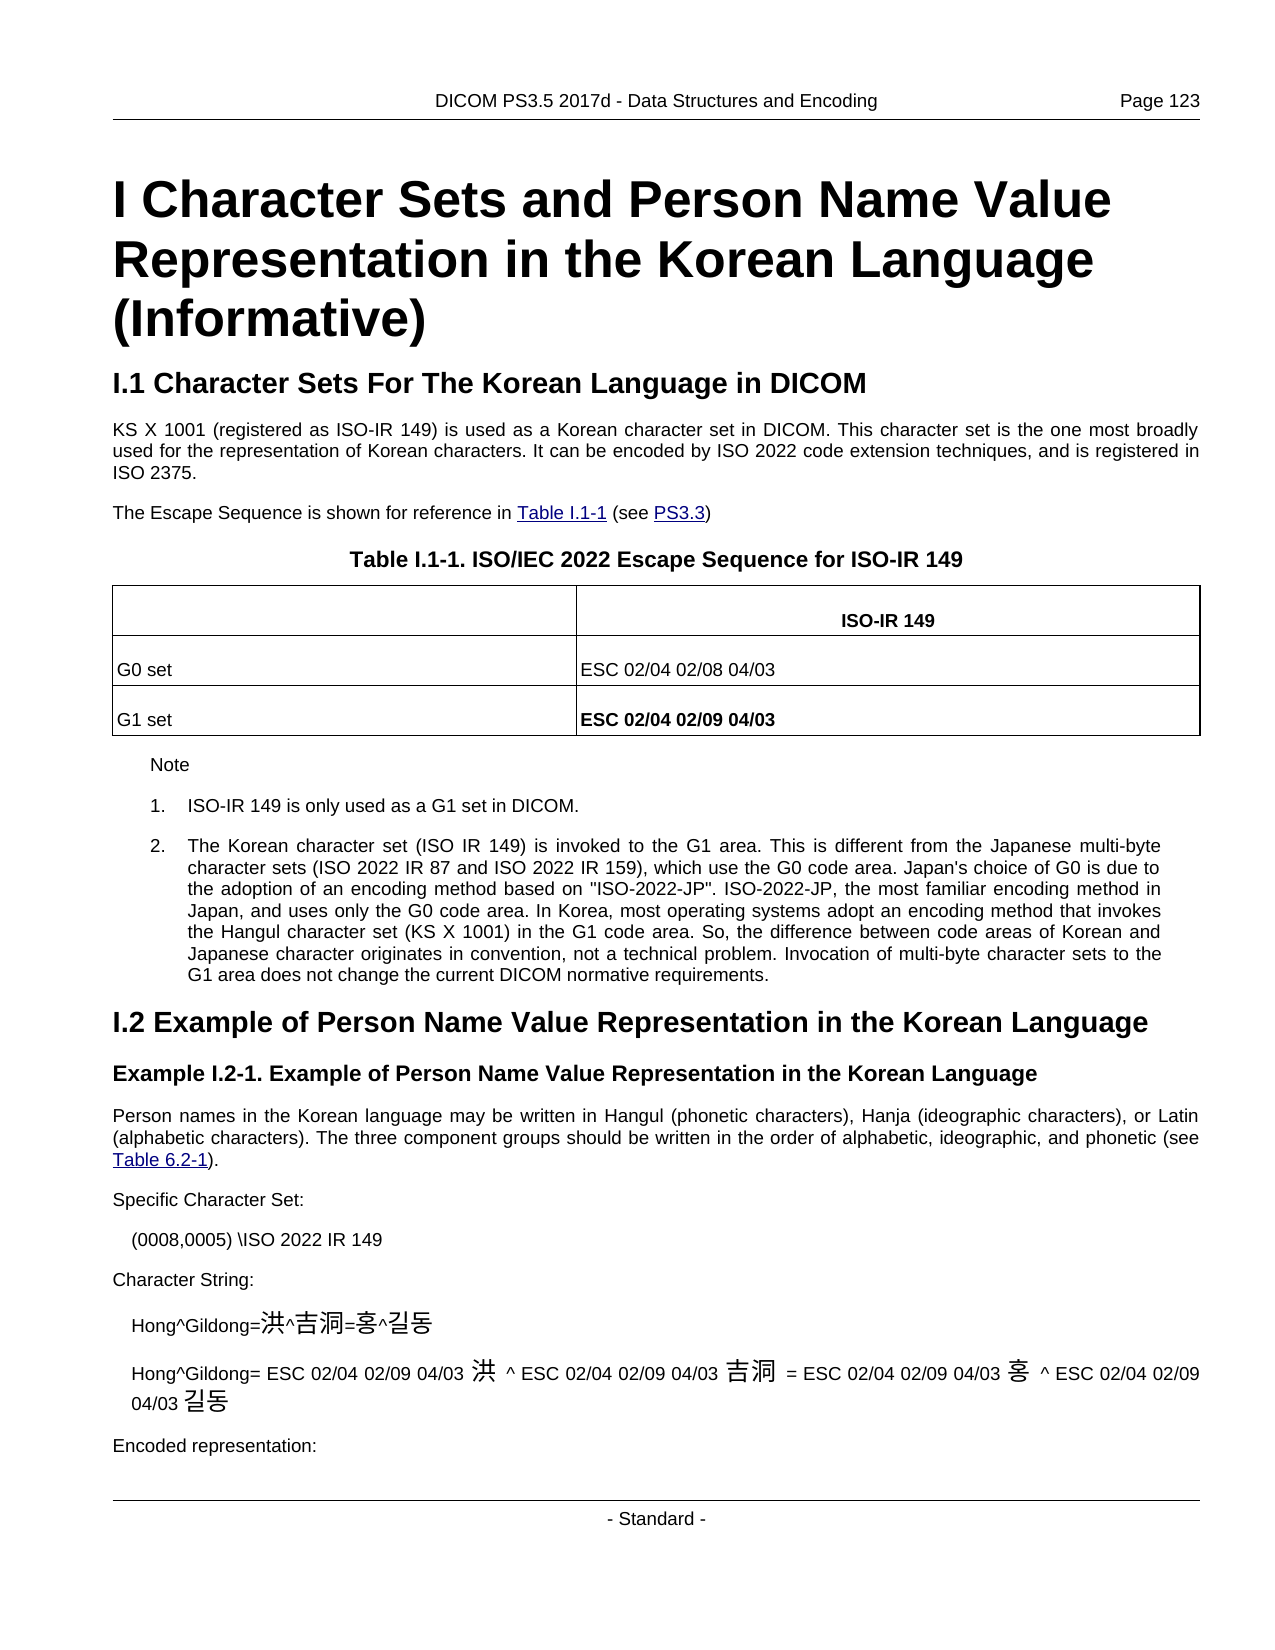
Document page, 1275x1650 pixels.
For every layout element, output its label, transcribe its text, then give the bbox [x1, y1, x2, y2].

text (0008,0005) \ISO 2022 IR 149 [131, 1229, 1200, 1251]
table_cell ESC 02/04 02/08 04/03 [577, 636, 1199, 685]
table_cell G0 set [113, 636, 576, 685]
table_cell G1 set [113, 686, 576, 734]
text The Escape Sequence is shown for reference in Table I.1-1 (see PS3.3) [112, 502, 1200, 523]
text Specific Character Set: [112, 1189, 1200, 1210]
text I.2 Example of Person Name Value Representation in the Korean Language [112, 1004, 1200, 1038]
text Person names in the Korean language may be written in Hangul (phonetic characters), Hanja (ideographic characters), or Latin (alphabetic characters). The three component groups should be written in the order of alphabetic, ideographic, and phonetic (see Table 6.2-1). [112, 1105, 1200, 1170]
text I Character Sets and Person Name Value Representation in the Korean Language (Informative) [112, 169, 1200, 347]
table_header ISO-IR 149 [577, 586, 1199, 635]
table_header [113, 586, 576, 635]
text Note [150, 754, 1162, 776]
text Character String: [112, 1269, 1200, 1291]
text I.1 Character Sets For The Korean Language in DICOM [112, 366, 1200, 400]
text Table I.1-1. ISO/IEC 2022 Escape Sequence for ISO-IR 149 [112, 546, 1200, 572]
list The Korean character set (ISO IR 149) is invoked to the G1 area. This is different from the Japanese multi-byte character sets (ISO 2022 IR 87 and ISO 2022 IR 159), which use the G0 code area. Japan's choice of G0 is due to the adoption of an encoding method based on "ISO-2022-JP". ISO-2022-JP, the most familiar encoding method in Japan, and uses only the G0 code area. In Korea, most operating systems adopt an encoding method that invokes the Hangul character set (KS X 1001) in the G1 code area. So, the difference between code areas of Korean and Japanese character originates in convention, not a technical problem. Invocation of multi-byte character sets to the G1 area does not change the current DICOM normative requirements. [150, 835, 1162, 986]
list ISO-IR 149 is only used as a G1 set in DICOM. [150, 794, 1162, 816]
table_cell ESC 02/04 02/09 04/03 [577, 686, 1199, 734]
text Hong^Gildong=洪^吉洞=홍^길동 [131, 1309, 1200, 1339]
text KS X 1001 (registered as ISO-IR 149) is used as a Korean character set in DICOM. This character set is the one most broadly used for the representation of Korean characters. It can be encoded by ISO 2022 code extension techniques, and is registered in ISO 2375. [112, 418, 1200, 483]
text Encoded representation: [112, 1434, 1200, 1456]
text Hong^Gildong= ESC 02/04 02/09 04/03 洪 ^ ESC 02/04 02/09 04/03 吉洞 = ESC 02/04 02/09 04/03 홍 ^ ESC 02/04 02/09 04/03 길동 [131, 1357, 1200, 1416]
text Example I.2-1. Example of Person Name Value Representation in the Korean Language [112, 1061, 1200, 1086]
